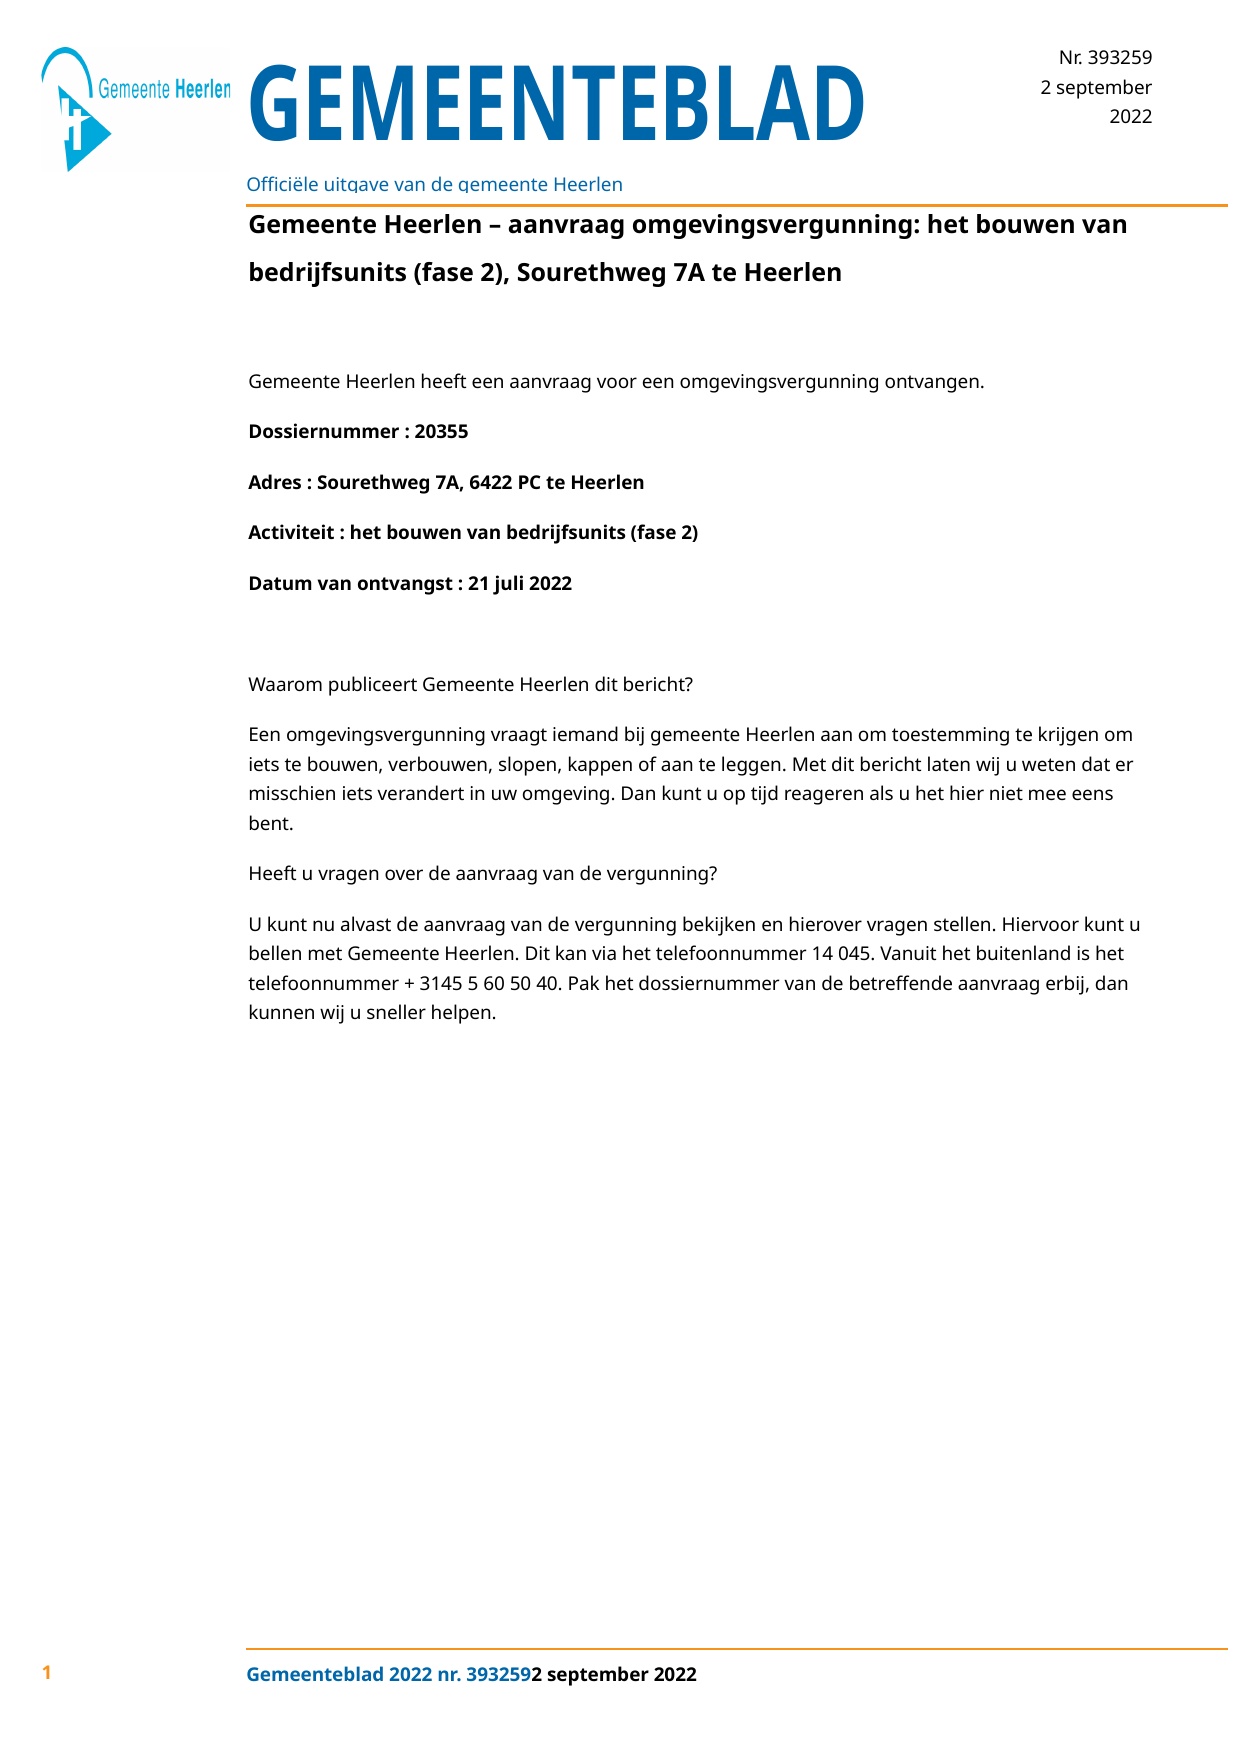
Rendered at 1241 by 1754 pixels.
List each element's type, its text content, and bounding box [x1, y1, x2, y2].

text Een omgevingsvergunning vraagt iemand bij gemeente Heerlen aan om toestemming te krijgen om iets te bouwen, verbouwen, slopen, kappen of aan te leggen. Met dit bericht laten wij u weten dat er misschien iets verandert in uw omgeving. Dan kunt u op tijd reageren als u het hier niet mee eens bent. [248, 721, 1152, 836]
text Adres : Sourethweg 7A, 6422 PC te Heerlen [248, 469, 1152, 495]
text Dossiernummer : 20355 [248, 419, 1152, 444]
picture [41, 47, 231, 172]
text Gemeente Heerlen – aanvraag omgevingsvergunning: het bouwen van bedrijfsunits (fase 2), Sourethweg 7A te Heerlen [248, 207, 1152, 288]
text Heeft u vragen over de aanvraag van de vergunning? [248, 860, 1152, 886]
picture [41, 47, 59, 70]
text Activiteit : het bouwen van bedrijfsunits (fase 2) [248, 519, 1152, 545]
text Datum van ontvangst : 21 juli 2022 [248, 570, 1152, 596]
text U kunt nu alvast de aanvraag van de vergunning bekijken en hierover vragen stellen. Hiervoor kunt u bellen met Gemeente Heerlen. Dit kan via het telefoonnummer 14 045. Vanuit het buitenland is het telefoonnummer + 3145 5 60 50 40. Pak het dossiernummer van de betreffende aanvraag erbij, dan kunnen wij u sneller helpen. [248, 911, 1152, 1025]
text Waarom publiceert Gemeente Heerlen dit bericht? [248, 671, 1152, 697]
text Gemeente Heerlen heeft een aanvraag voor een omgevingsvergunning ontvangen. [248, 368, 1152, 394]
